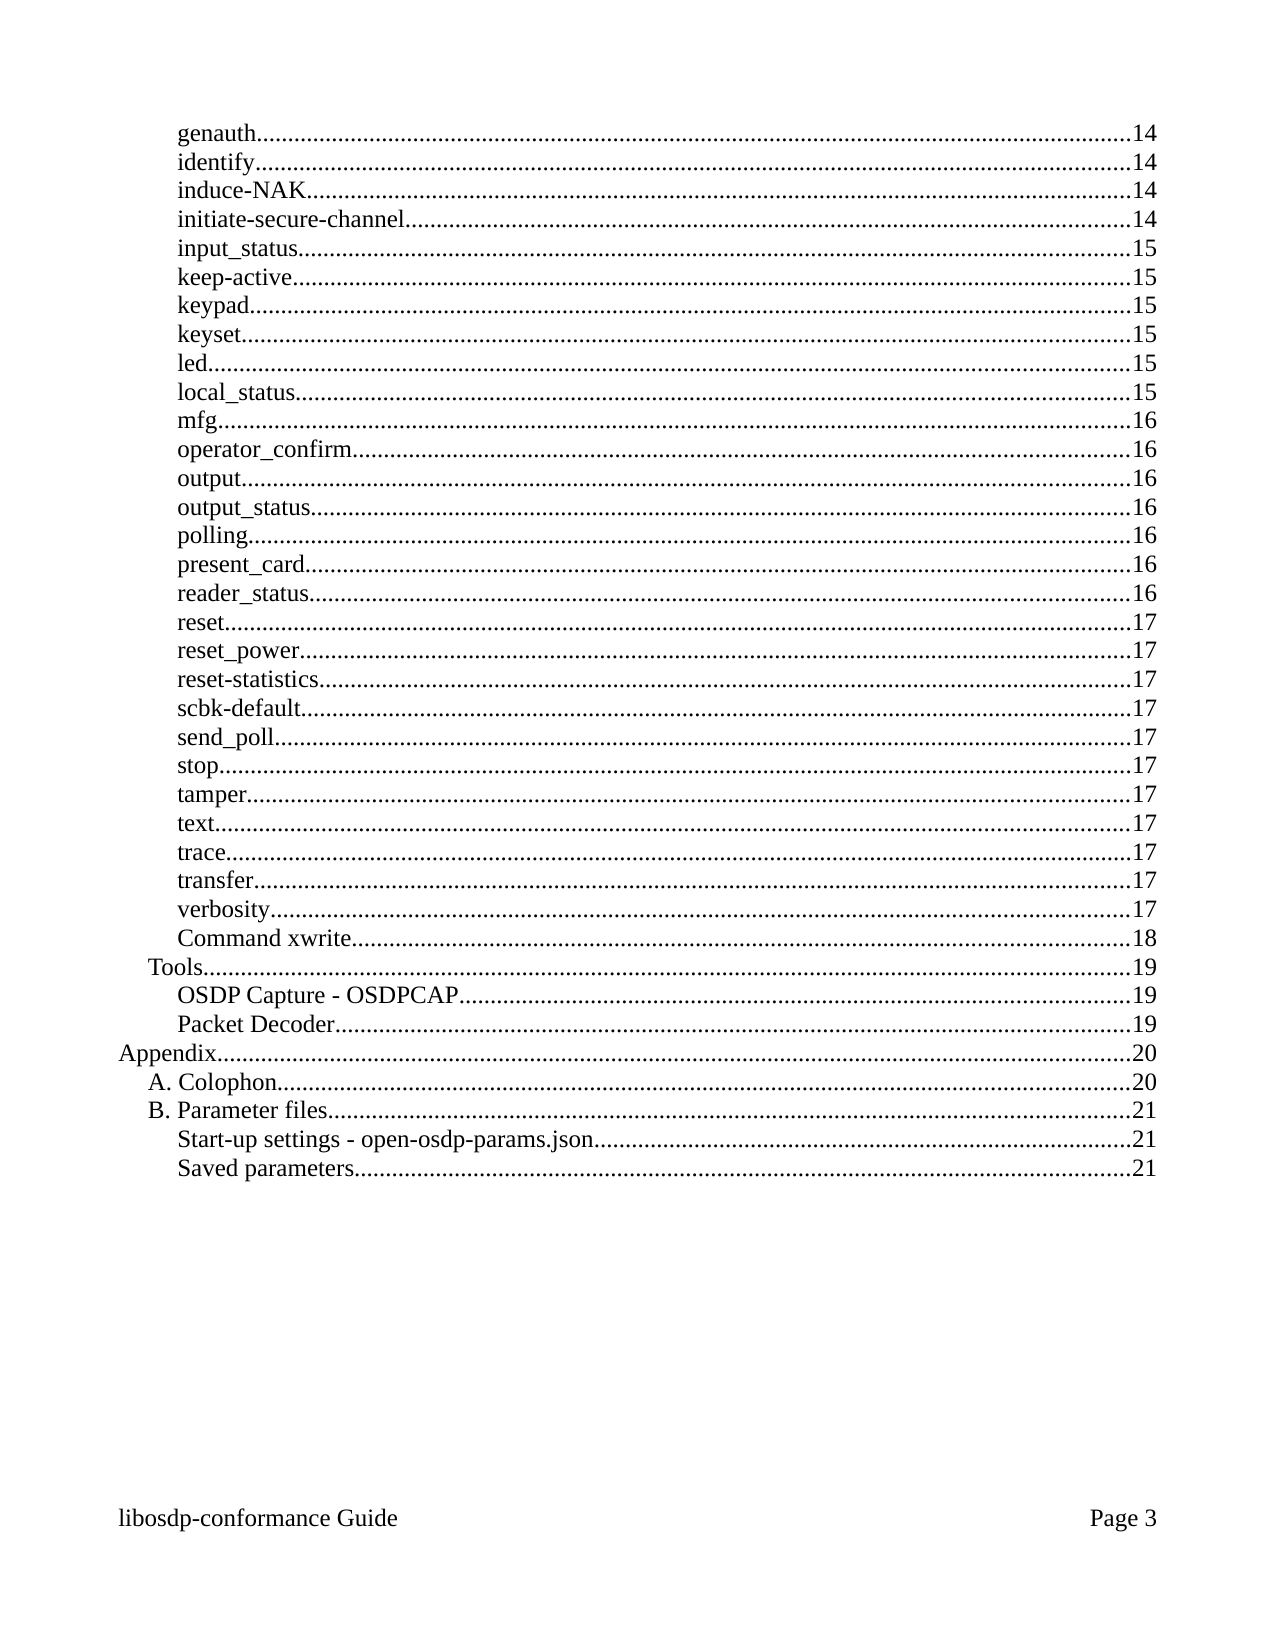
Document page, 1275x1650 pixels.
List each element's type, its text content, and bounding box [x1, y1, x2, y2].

text transfer 17 [177, 866, 1157, 894]
text Command xwrite 18 [177, 923, 1157, 952]
text Saved parameters 21 [177, 1153, 1157, 1182]
text initiate-secure-channel 14 [177, 204, 1157, 233]
text local_status 15 [177, 377, 1157, 406]
text text 17 [177, 808, 1157, 837]
text keyset 15 [177, 319, 1157, 348]
text polling 16 [177, 521, 1157, 549]
text Tools 19 [148, 952, 1157, 981]
text trace 17 [177, 837, 1157, 866]
text B. Parameter files 21 [148, 1096, 1157, 1124]
text identify 14 [177, 147, 1157, 176]
text reset_power 17 [177, 636, 1157, 664]
text keypad 15 [177, 291, 1157, 319]
text input_status 15 [177, 233, 1157, 262]
text A. Colophon 20 [148, 1067, 1157, 1096]
text Packet Decoder 19 [177, 1009, 1157, 1038]
text tamper 17 [177, 779, 1157, 808]
text Start-up settings - open-osdp-params.json 21 [177, 1124, 1157, 1153]
text output 16 [177, 463, 1157, 492]
text stop 17 [177, 751, 1157, 779]
text send_poll 17 [177, 722, 1157, 751]
text genauth 14 [177, 118, 1157, 147]
text keep-active 15 [177, 262, 1157, 291]
text reset-statistics 17 [177, 664, 1157, 693]
text Appendix 20 [118, 1038, 1157, 1067]
text led 15 [177, 348, 1157, 377]
text verbosity 17 [177, 894, 1157, 923]
text mfg 16 [177, 406, 1157, 434]
text present_card 16 [177, 549, 1157, 578]
text reset 17 [177, 607, 1157, 636]
text operator_confirm 16 [177, 434, 1157, 463]
text OSDP Capture - OSDPCAP 19 [177, 981, 1157, 1009]
text scbk-default 17 [177, 693, 1157, 722]
text induce-NAK 14 [177, 176, 1157, 204]
text reader_status 16 [177, 578, 1157, 607]
text output_status 16 [177, 492, 1157, 521]
